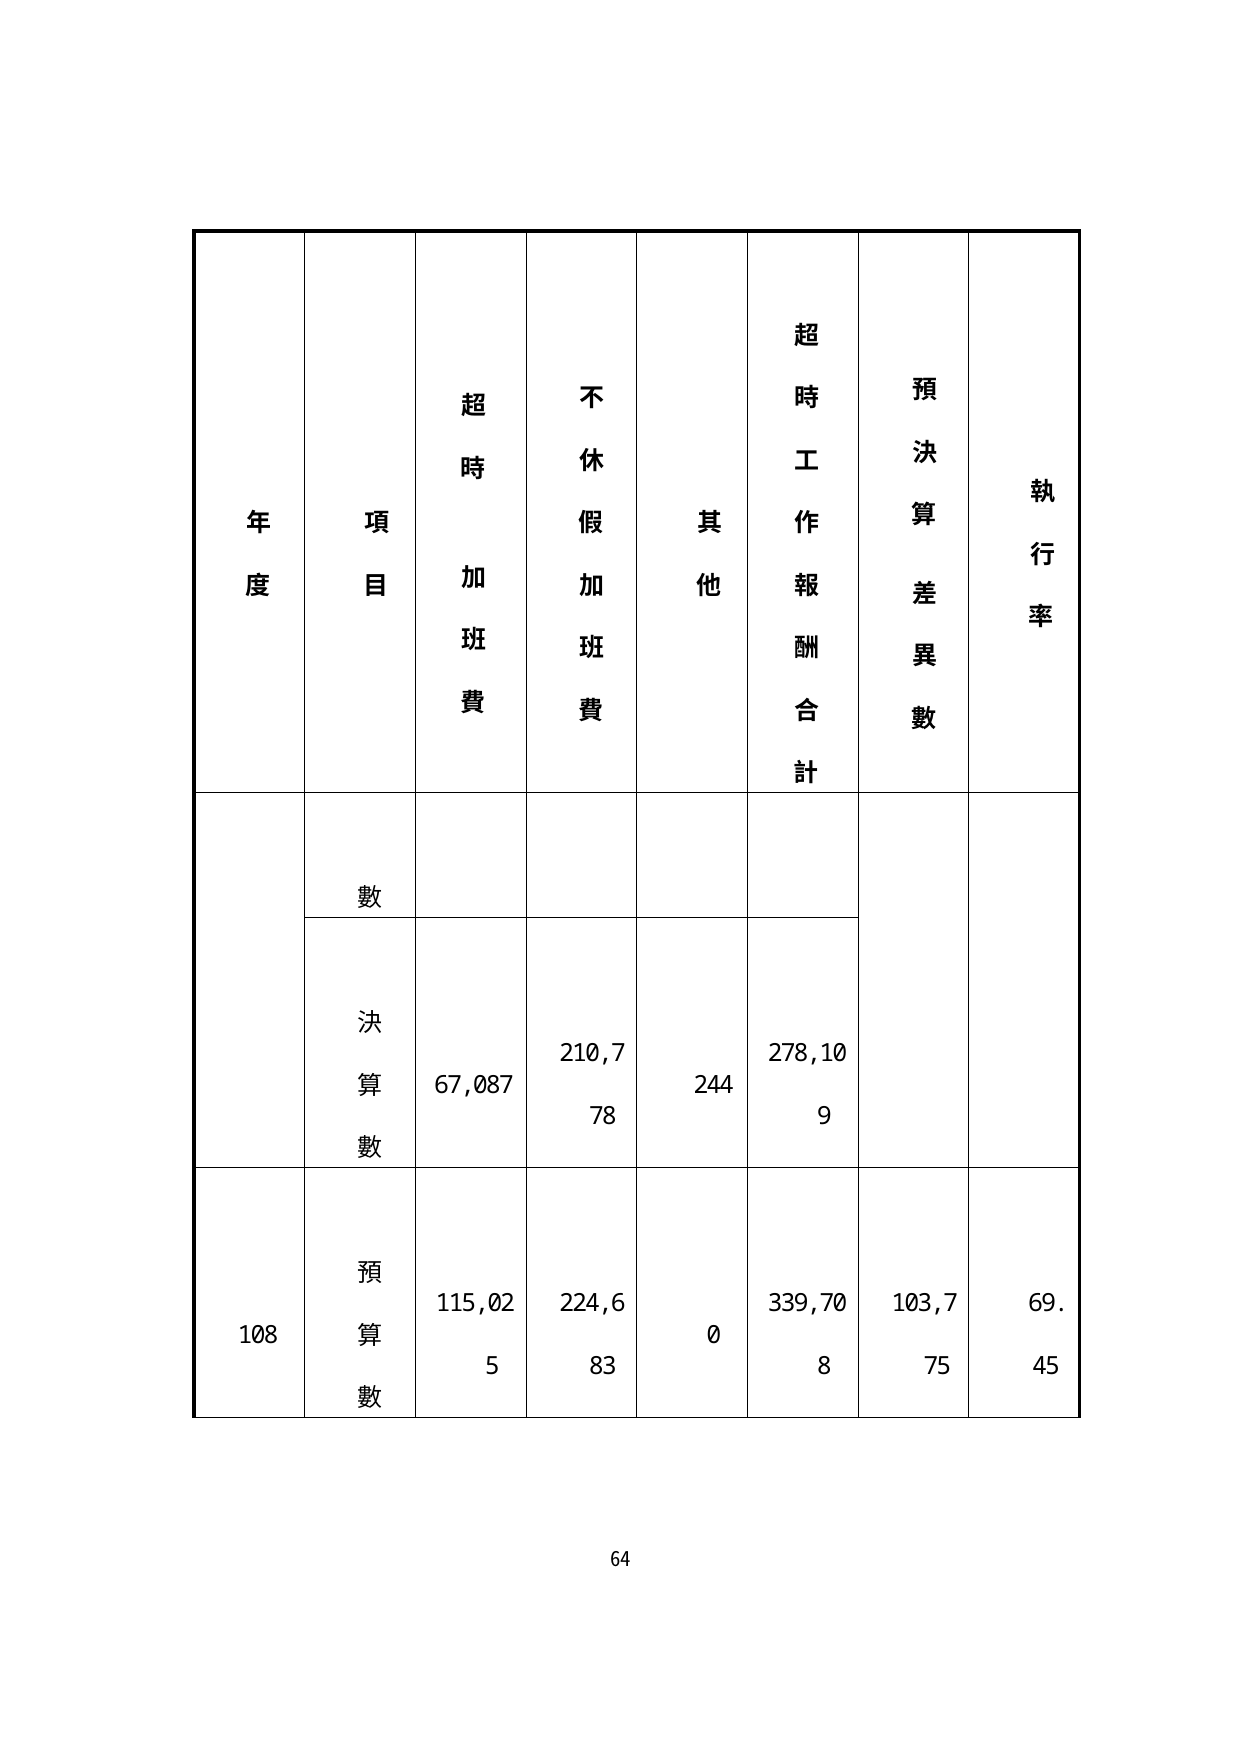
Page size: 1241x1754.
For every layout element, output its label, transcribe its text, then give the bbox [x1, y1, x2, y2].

table_cell 103,775 [859, 1168, 968, 1417]
table_cell [748, 793, 858, 917]
table_cell 224,683 [527, 1168, 636, 1417]
table_header 項目 [305, 233, 415, 792]
table_cell 0 [637, 1168, 747, 1417]
table_header 執行率 [969, 233, 1078, 792]
table_cell [969, 793, 1078, 1167]
table_cell [859, 793, 968, 1167]
table_header 超時 加班費 [416, 233, 526, 792]
table_cell 115,025 [416, 1168, 526, 1417]
table_header 年度 [196, 233, 304, 792]
table_cell 67,087 [416, 918, 526, 1167]
table_cell [637, 793, 747, 917]
table_header 不休假 加班費 [527, 233, 636, 792]
table_cell 244 [637, 918, 747, 1167]
table_header 預決算 差異數 [859, 233, 968, 792]
table_header 超時工作報酬合計 [748, 233, 858, 792]
table_cell 108 [196, 1168, 304, 1417]
table_cell [196, 793, 304, 1167]
table_header 其他 [637, 233, 747, 792]
table_cell 69.45 [969, 1168, 1078, 1417]
table_cell 預算數 [305, 1168, 415, 1417]
table_cell 339,708 [748, 1168, 858, 1417]
table_cell [527, 793, 636, 917]
table_cell [416, 793, 526, 917]
table_cell 數 [305, 793, 415, 917]
table_cell 210,778 [527, 918, 636, 1167]
table_cell 決算數 [305, 918, 415, 1167]
table_cell 278,109 [748, 918, 858, 1167]
